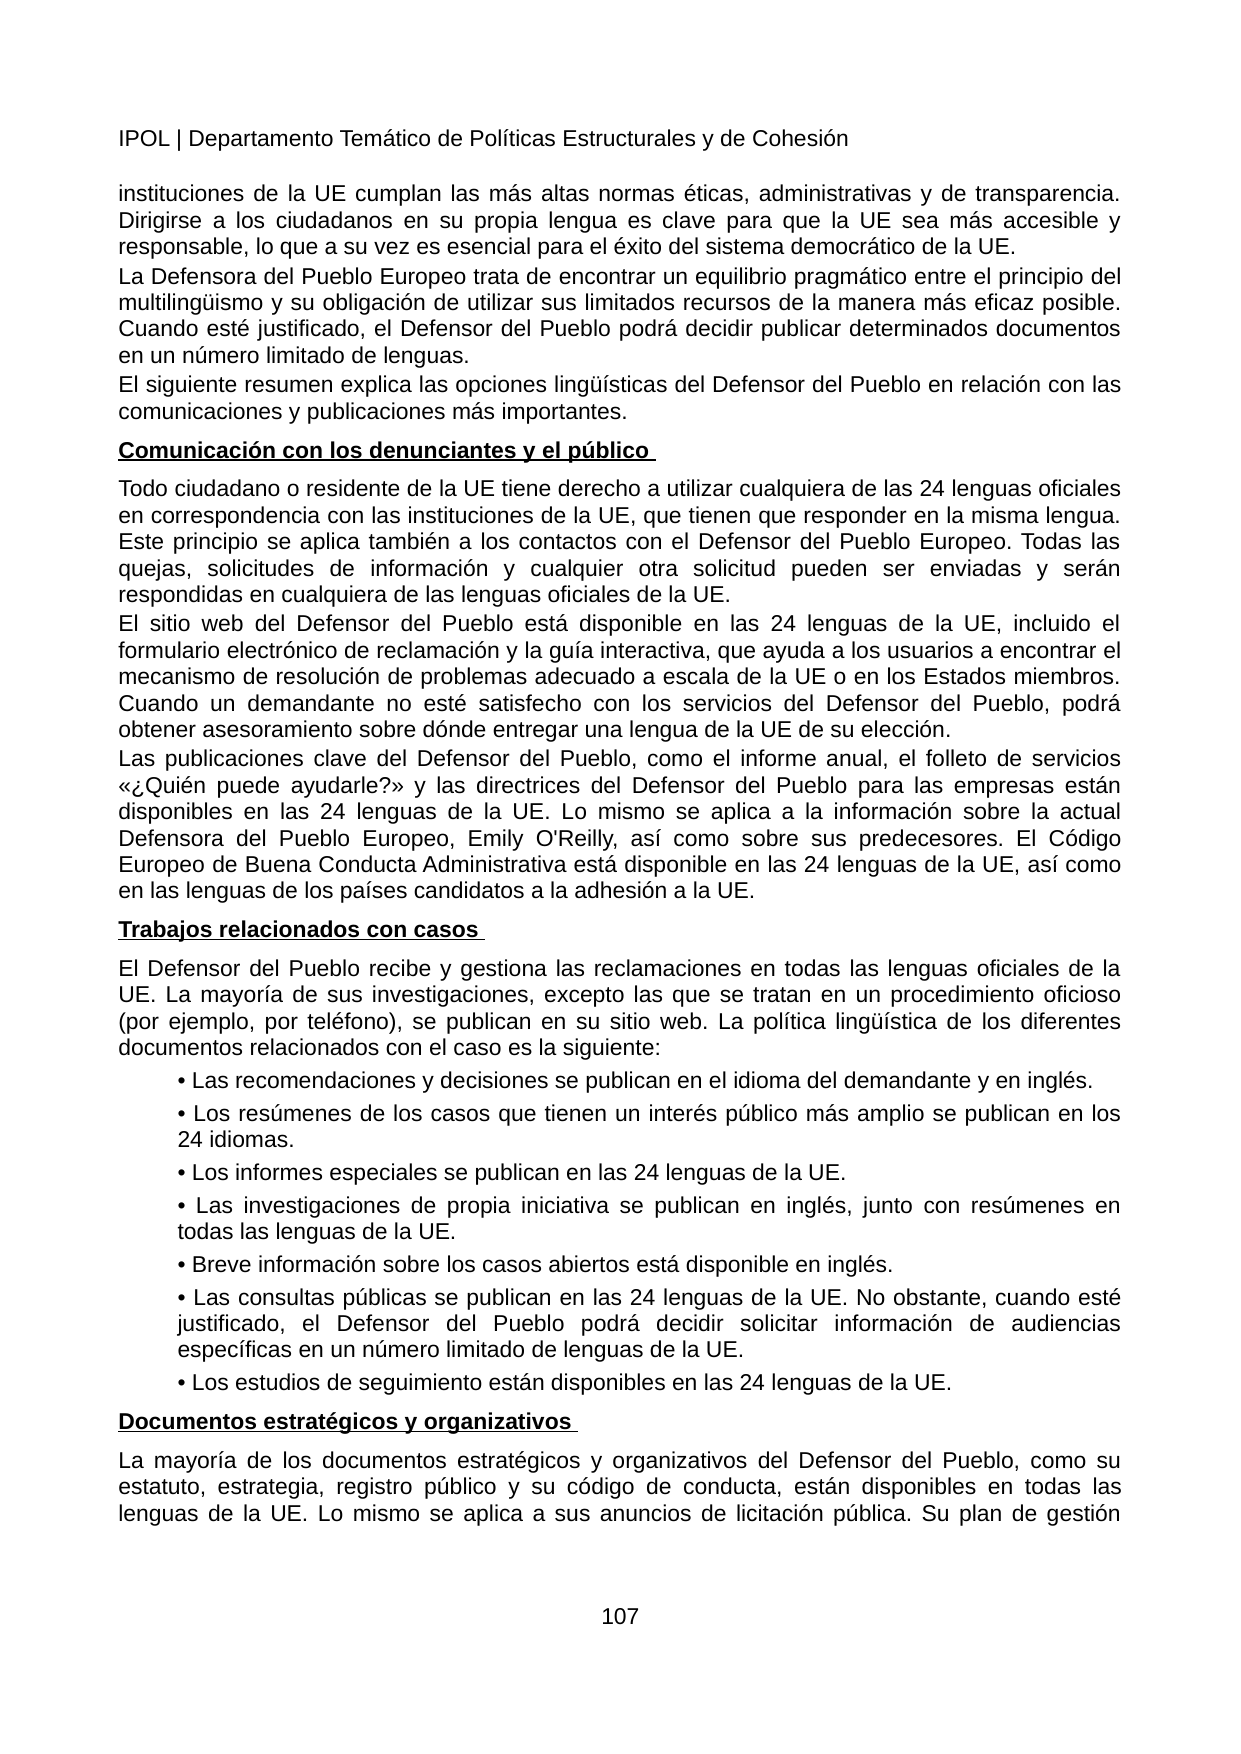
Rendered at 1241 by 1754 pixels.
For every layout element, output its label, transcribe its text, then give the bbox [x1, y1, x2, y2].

text Todo ciudadano o residente de la UE tiene derecho a utilizar cualquiera de las 24 lenguas oficiales en correspondencia con las instituciones de la UE, que tienen que responder en la misma lengua. Este principio se aplica también a los contactos con el Defensor del Pueblo Europeo. Todas las quejas, solicitudes de información y cualquier otra solicitud pueden ser enviadas y serán respondidas en cualquiera de las lenguas oficiales de la UE. [118, 475, 1122, 607]
text El siguiente resumen explica las opciones lingüísticas del Defensor del Pueblo en relación con las comunicaciones y publicaciones más importantes. [118, 371, 1122, 424]
text Las publicaciones clave del Defensor del Pueblo, como el informe anual, el folleto de servicios «¿Quién puede ayudarle?» y las directrices del Defensor del Pueblo para las empresas están disponibles en las 24 lenguas de la UE. Lo mismo se aplica a la información sobre la actual Defensora del Pueblo Europeo, Emily O'Reilly, así como sobre sus predecesores. El Código Europeo de Buena Conducta Administrativa está disponible en las 24 lenguas de la UE, así como en las lenguas de los países candidatos a la adhesión a la UE. [118, 745, 1122, 903]
subtitle Trabajos relacionados con casos [118, 916, 1122, 942]
text • Los estudios de seguimiento están disponibles en las 24 lenguas de la UE. [177, 1369, 1122, 1395]
text La mayoría de los documentos estratégicos y organizativos del Defensor del Pueblo, como su estatuto, estrategia, registro público y su código de conducta, están disponibles en todas las lenguas de la UE. Lo mismo se aplica a sus anuncios de licitación pública. Su plan de gestión [118, 1447, 1122, 1526]
text • Las investigaciones de propia iniciativa se publican en inglés, junto con resúmenes en todas las lenguas de la UE. [177, 1192, 1122, 1244]
text El Defensor del Pueblo recibe y gestiona las reclamaciones en todas las lenguas oficiales de la UE. La mayoría de sus investigaciones, excepto las que se tratan en un procedimiento oficioso (por ejemplo, por teléfono), se publican en su sitio web. La política lingüística de los diferentes documentos relacionados con el caso es la siguiente: [118, 955, 1122, 1060]
text La Defensora del Pueblo Europeo trata de encontrar un equilibrio pragmático entre el principio del multilingüismo y su obligación de utilizar sus limitados recursos de la manera más eficaz posible. Cuando esté justificado, el Defensor del Pueblo podrá decidir publicar determinados documentos en un número limitado de lenguas. [118, 263, 1122, 368]
text • Las recomendaciones y decisiones se publican en el idioma del demandante y en inglés. [177, 1067, 1122, 1093]
subtitle Comunicación con los denunciantes y el público [118, 437, 1122, 463]
text • Breve información sobre los casos abiertos está disponible en inglés. [177, 1251, 1122, 1277]
text • Los informes especiales se publican en las 24 lenguas de la UE. [177, 1159, 1122, 1185]
text • Las consultas públicas se publican en las 24 lenguas de la UE. No obstante, cuando esté justificado, el Defensor del Pueblo podrá decidir solicitar información de audiencias específicas en un número limitado de lenguas de la UE. [177, 1283, 1122, 1363]
subtitle Documentos estratégicos y organizativos [118, 1408, 1122, 1434]
text • Los resúmenes de los casos que tienen un interés público más amplio se publican en los 24 idiomas. [177, 1099, 1122, 1152]
text instituciones de la UE cumplan las más altas normas éticas, administrativas y de transparencia. Dirigirse a los ciudadanos en su propia lengua es clave para que la UE sea más accesible y responsable, lo que a su vez es esencial para el éxito del sistema democrático de la UE. [118, 180, 1122, 259]
text El sitio web del Defensor del Pueblo está disponible en las 24 lenguas de la UE, incluido el formulario electrónico de reclamación y la guía interactiva, que ayuda a los usuarios a encontrar el mecanismo de resolución de problemas adecuado a escala de la UE o en los Estados miembros. Cuando un demandante no esté satisfecho con los servicios del Defensor del Pueblo, podrá obtener asesoramiento sobre dónde entregar una lengua de la UE de su elección. [118, 610, 1122, 742]
